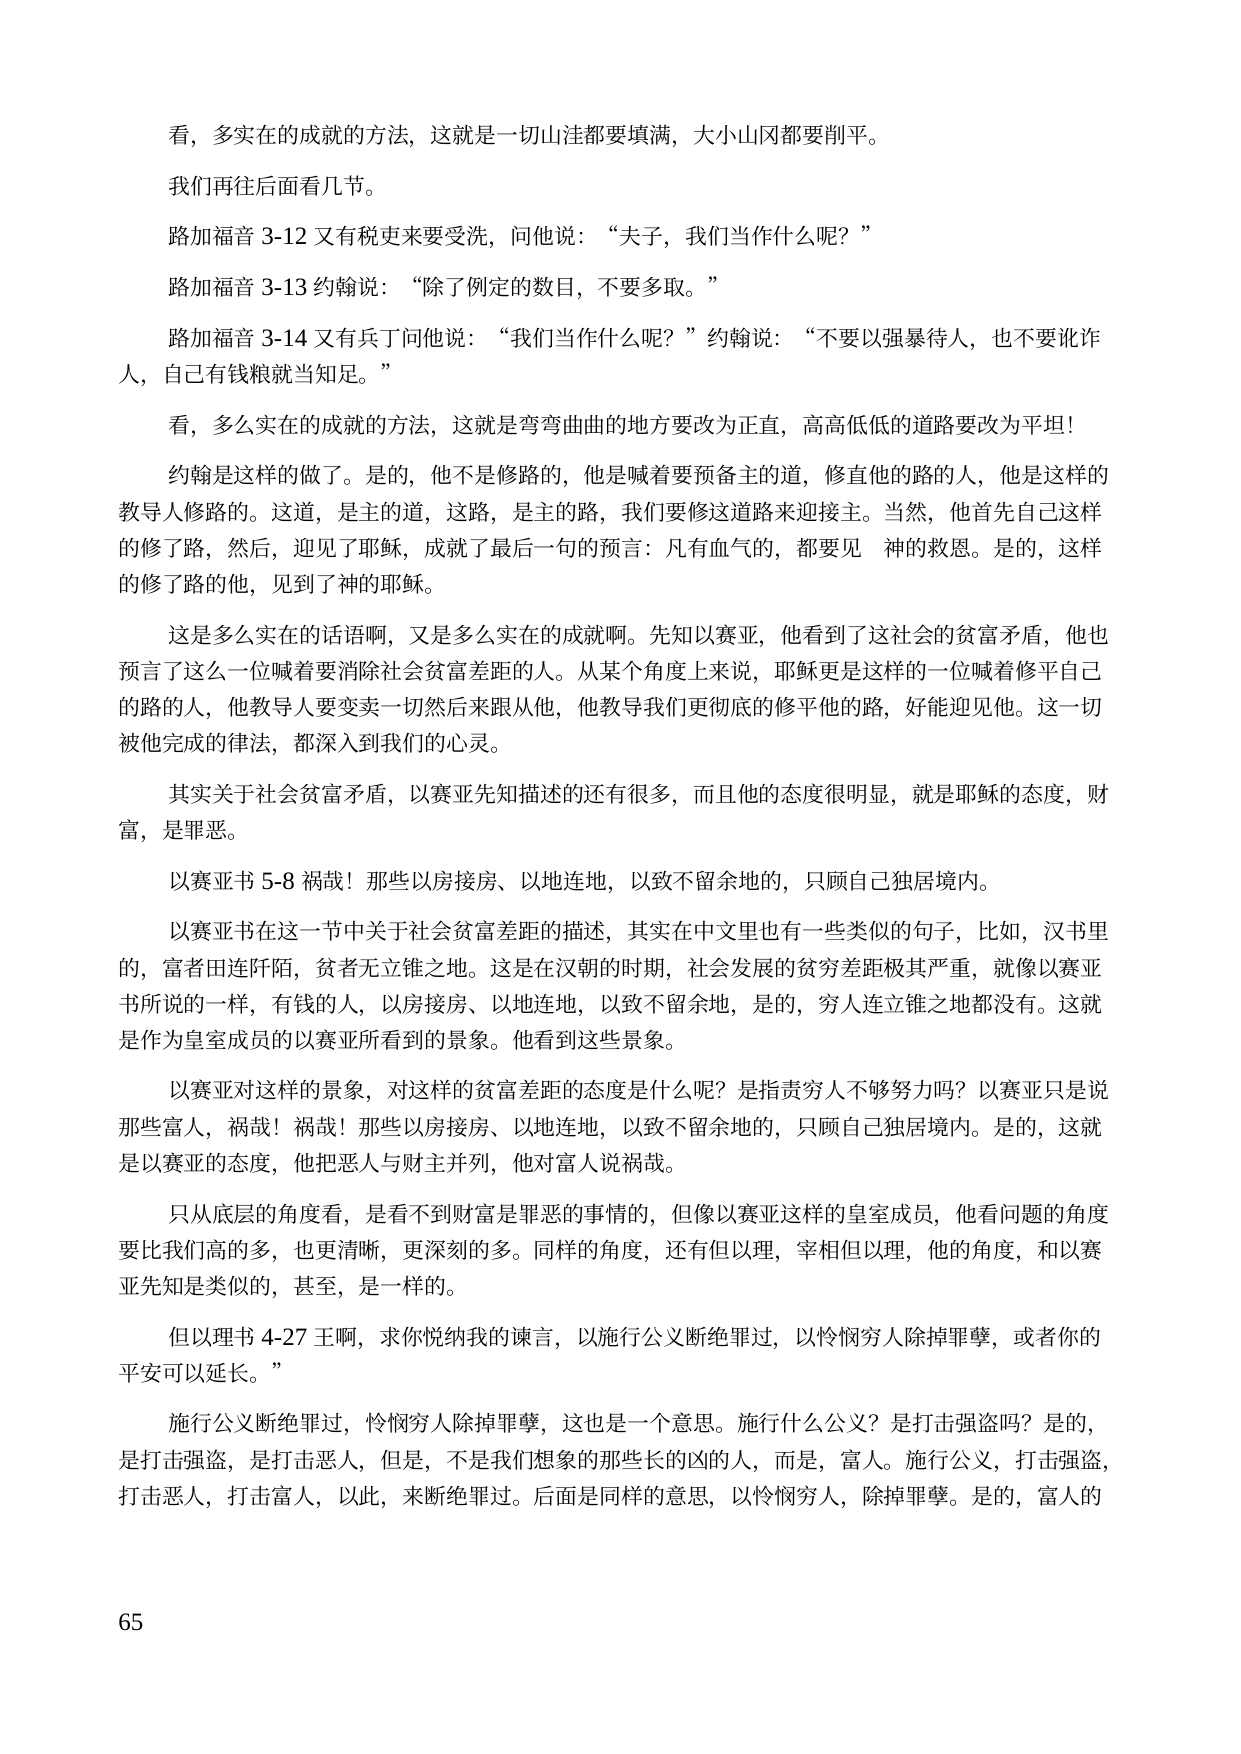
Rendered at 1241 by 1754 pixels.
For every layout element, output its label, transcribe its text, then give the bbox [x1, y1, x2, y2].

text 约翰是这样的做了。是的，他不是修路的，他是喊着要预备主的道，修直他的路的人，他是这样的教导人修路的。这道，是主的道，这路，是主的路，我们要修这道路来迎接主。当然，他首先自己这样的修了路，然后，迎见了耶稣，成就了最后一句的预言：凡有血气的，都要见 神的救恩。是的，这样的修了路的他，见到了神的耶稣。 [118, 459, 1122, 598]
text 施行公义断绝罪过，怜悯穷人除掉罪孽，这也是一个意思。施行什么公义？是打击强盗吗？是的，是打击强盗，是打击恶人，但是，不是我们想象的那些长的凶的人，而是，富人。施行公义，打击强盗，打击恶人，打击富人，以此，来断绝罪过。后面是同样的意思，以怜悯穷人，除掉罪孽。是的，富人的 [118, 1407, 1122, 1510]
text 路加福音 3-12 又有税吏来要受洗，问他说：“夫子，我们当作什么呢？” [118, 219, 1122, 251]
text 以赛亚对这样的景象，对这样的贫富差距的态度是什么呢？是指责穷人不够努力吗？以赛亚只是说那些富人，祸哉！祸哉！那些以房接房、以地连地，以致不留余地的，只顾自己独居境内。是的，这就是以赛亚的态度，他把恶人与财主并列，他对富人说祸哉。 [118, 1074, 1122, 1177]
text 以赛亚书在这一节中关于社会贫富差距的描述，其实在中文里也有一些类似的句子，比如，汉书里的，富者田连阡陌，贫者无立锥之地。这是在汉朝的时期，社会发展的贫穷差距极其严重，就像以赛亚书所说的一样，有钱的人，以房接房、以地连地，以致不留余地，是的，穷人连立锥之地都没有。这就是作为皇室成员的以赛亚所看到的景象。他看到这些景象。 [118, 914, 1122, 1054]
text 看，多么实在的成就的方法，这就是弯弯曲曲的地方要改为正直，高高低低的道路要改为平坦！ [118, 408, 1122, 439]
text 我们再往后面看几节。 [118, 169, 1122, 200]
text 但以理书 4-27 王啊，求你悦纳我的谏言，以施行公义断绝罪过，以怜悯穷人除掉罪孽，或者你的平安可以延长。” [118, 1320, 1122, 1387]
text 以赛亚书 5-8 祸哉！那些以房接房、以地连地，以致不留余地的，只顾自己独居境内。 [118, 864, 1122, 895]
text 路加福音 3-14 又有兵丁问他说：“我们当作什么呢？”约翰说：“不要以强暴待人，也不要讹诈人，自己有钱粮就当知足。” [118, 321, 1122, 389]
text 只从底层的角度看，是看不到财富是罪恶的事情的，但像以赛亚这样的皇室成员，他看问题的角度要比我们高的多，也更清晰，更深刻的多。同样的角度，还有但以理，宰相但以理，他的角度，和以赛亚先知是类似的，甚至，是一样的。 [118, 1197, 1122, 1301]
text 看，多实在的成就的方法，这就是一切山洼都要填满，大小山冈都要削平。 [118, 118, 1122, 149]
text 其实关于社会贫富矛盾，以赛亚先知描述的还有很多，而且他的态度很明显，就是耶稣的态度，财富，是罪恶。 [118, 777, 1122, 844]
text 这是多么实在的话语啊，又是多么实在的成就啊。先知以赛亚，他看到了这社会的贫富矛盾，他也预言了这么一位喊着要消除社会贫富差距的人。从某个角度上来说，耶稣更是这样的一位喊着修平自己的路的人，他教导人要变卖一切然后来跟从他，他教导我们更彻底的修平他的路，好能迎见他。这一切被他完成的律法，都深入到我们的心灵。 [118, 618, 1122, 758]
text 路加福音 3-13 约翰说：“除了例定的数目，不要多取。” [118, 270, 1122, 302]
